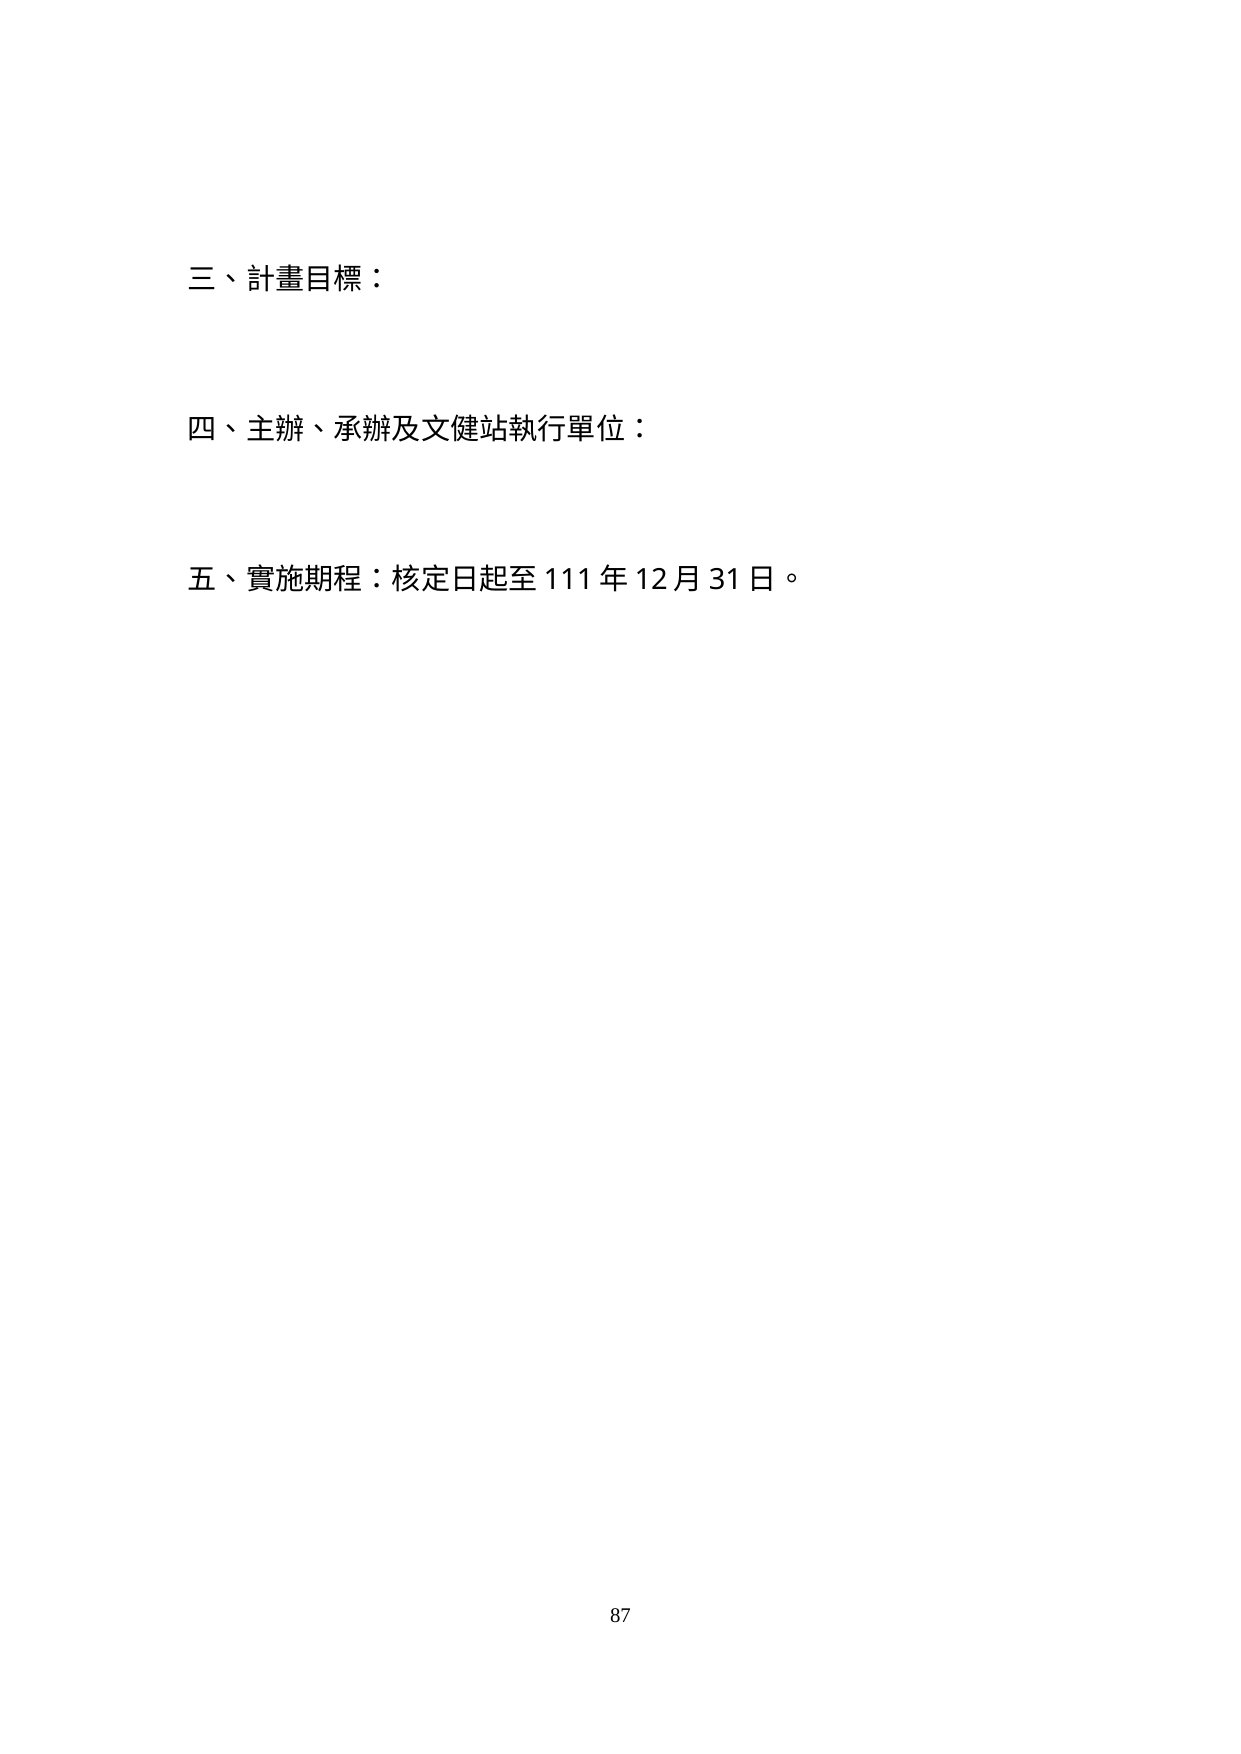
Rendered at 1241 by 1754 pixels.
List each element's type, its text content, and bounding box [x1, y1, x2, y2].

text 四、主辦、承辦及文健站執行單位： [187, 389, 1053, 464]
text 三、計畫目標： [187, 239, 1053, 314]
text 五、實施期程：核定日起至111年12月31日。 [187, 539, 1053, 614]
